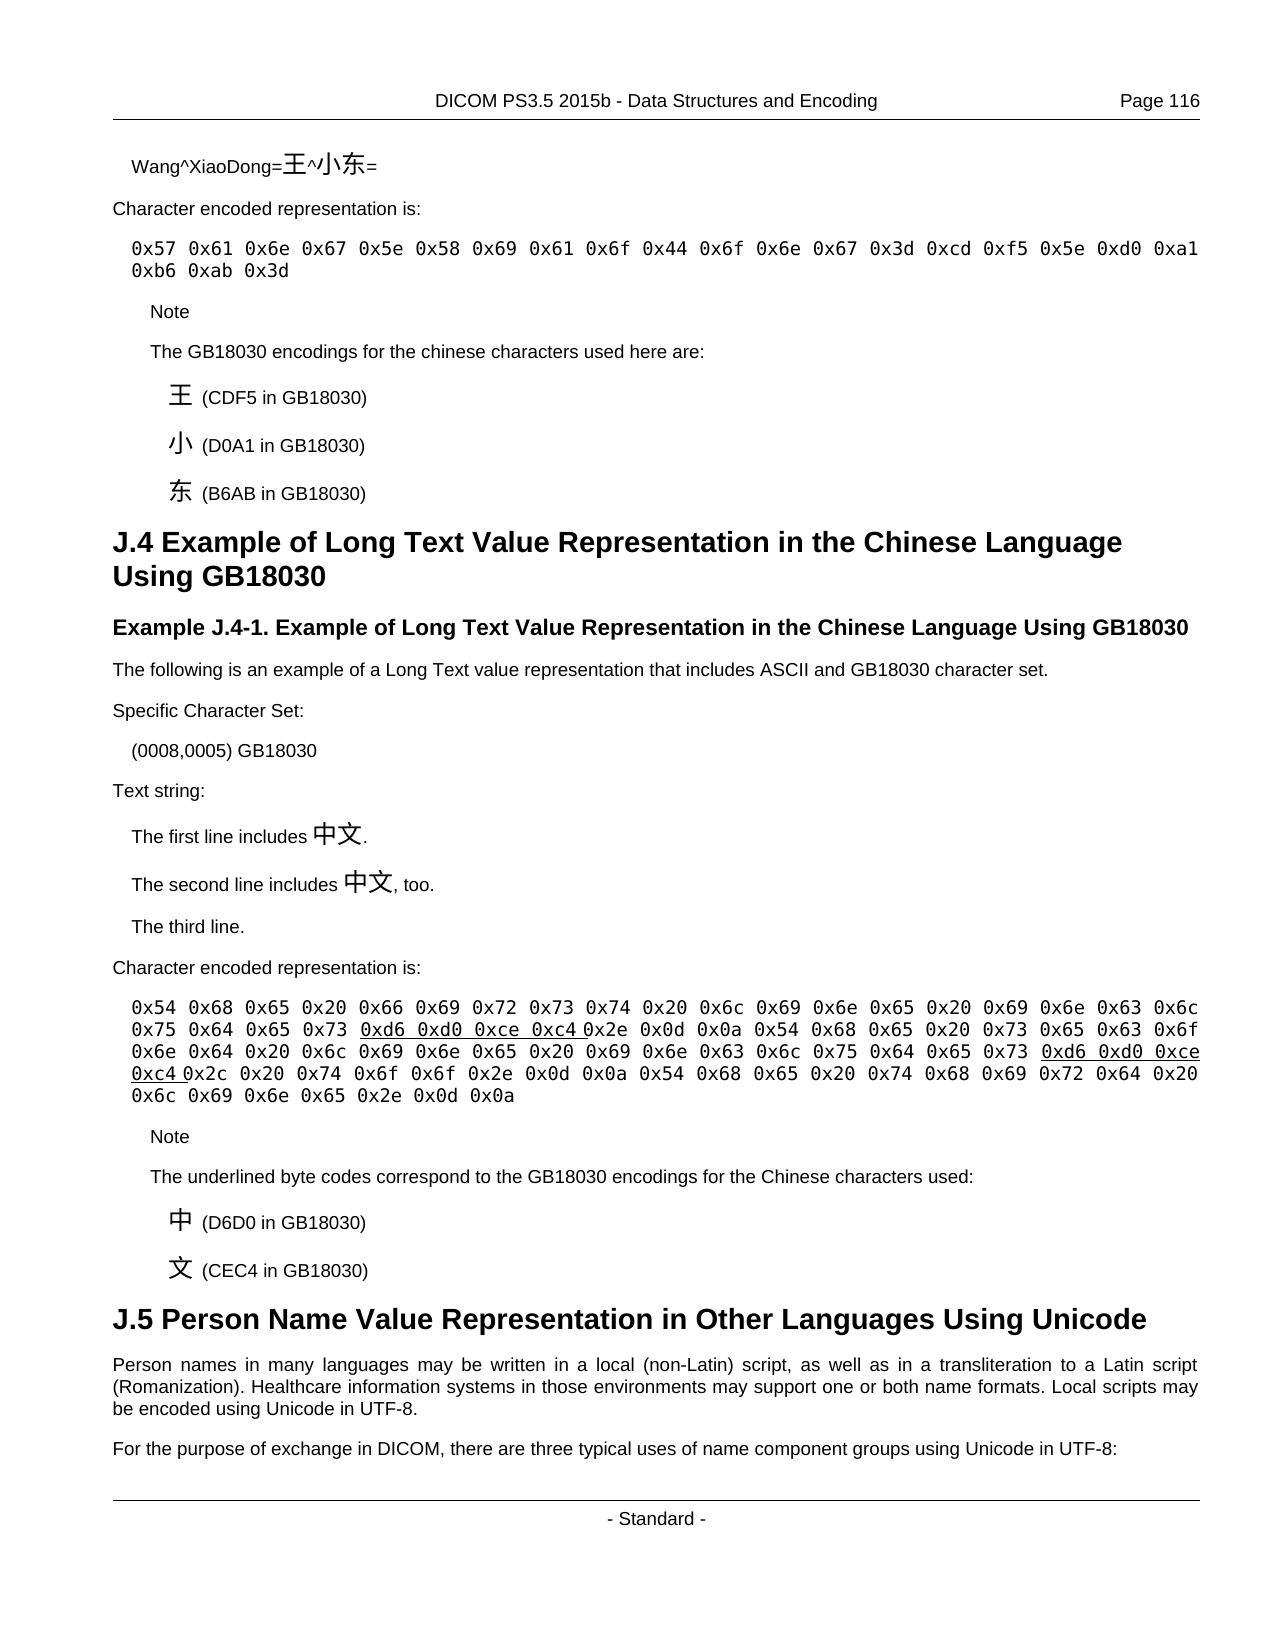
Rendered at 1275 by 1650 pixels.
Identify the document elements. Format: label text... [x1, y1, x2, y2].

text 文 (CEC4 in GB18030) [169, 1254, 1162, 1283]
text The third line. [131, 916, 1200, 938]
text The second line includes 中文, too. [131, 868, 1200, 898]
text Character encoded representation is: [112, 198, 1200, 219]
text The GB18030 encodings for the chinese characters used here are: [150, 341, 1162, 363]
text J.5 Person Name Value Representation in Other Languages Using Unicode [112, 1302, 1200, 1336]
text 东 (B6AB in GB18030) [169, 477, 1162, 506]
text Text string: [112, 780, 1200, 802]
text Person names in many languages may be written in a local (non-Latin) script, as well as in a transliteration to a Latin script (Romanization). Healthcare information systems in those environments may support one or both name formats. Local scripts may be encoded using Unicode in UTF-8. [112, 1354, 1200, 1419]
text Example J.4-1. Example of Long Text Value Representation in the Chinese Language Using GB18030 [112, 615, 1200, 641]
text (0008,0005) GB18030 [131, 740, 1200, 761]
text Character encoded representation is: [112, 957, 1200, 978]
text Wang^XiaoDong=王^小东= [131, 150, 1200, 179]
text 0x54 0x68 0x65 0x20 0x66 0x69 0x72 0x73 0x74 0x20 0x6c 0x69 0x6e 0x65 0x20 0x69 0x6e 0x63 0x6c 0x75 0x64 0x65 0x73 0xd6 0xd0 0xce 0xc4 0x2e 0x0d 0x0a 0x54 0x68 0x65 0x20 0x73 0x65 0x63 0x6f 0x6e 0x64 0x20 0x6c 0x69 0x6e 0x65 0x20 0x69 0x6e 0x63 0x6c 0x75 0x64 0x65 0x73 0xd6 0xd0 0xce 0xc4 0x2c 0x20 0x74 0x6f 0x6f 0x2e 0x0d 0x0a 0x54 0x68 0x65 0x20 0x74 0x68 0x69 0x72 0x64 0x20 0x6c 0x69 0x6e 0x65 0x2e 0x0d 0x0a [131, 997, 1200, 1107]
text J.4 Example of Long Text Value Representation in the Chinese Language Using GB18030 [112, 525, 1200, 592]
text Note [150, 301, 1162, 322]
text 王 (CDF5 in GB18030) [169, 381, 1162, 411]
text The underlined byte codes correspond to the GB18030 encodings for the Chinese characters used: [150, 1166, 1162, 1187]
text 小 (D0A1 in GB18030) [169, 429, 1162, 458]
text Note [150, 1126, 1162, 1147]
text The first line includes 中文. [131, 821, 1200, 850]
text For the purpose of exchange in DICOM, there are three typical uses of name component groups using Unicode in UTF-8: [112, 1438, 1200, 1459]
text 0x57 0x61 0x6e 0x67 0x5e 0x58 0x69 0x61 0x6f 0x44 0x6f 0x6e 0x67 0x3d 0xcd 0xf5 0x5e 0xd0 0xa1 0xb6 0xab 0x3d [131, 238, 1200, 282]
text The following is an example of a Long Text value representation that includes ASCII and GB18030 character set. [112, 659, 1200, 681]
text 中 (D6D0 in GB18030) [169, 1206, 1162, 1235]
text Specific Character Set: [112, 699, 1200, 721]
